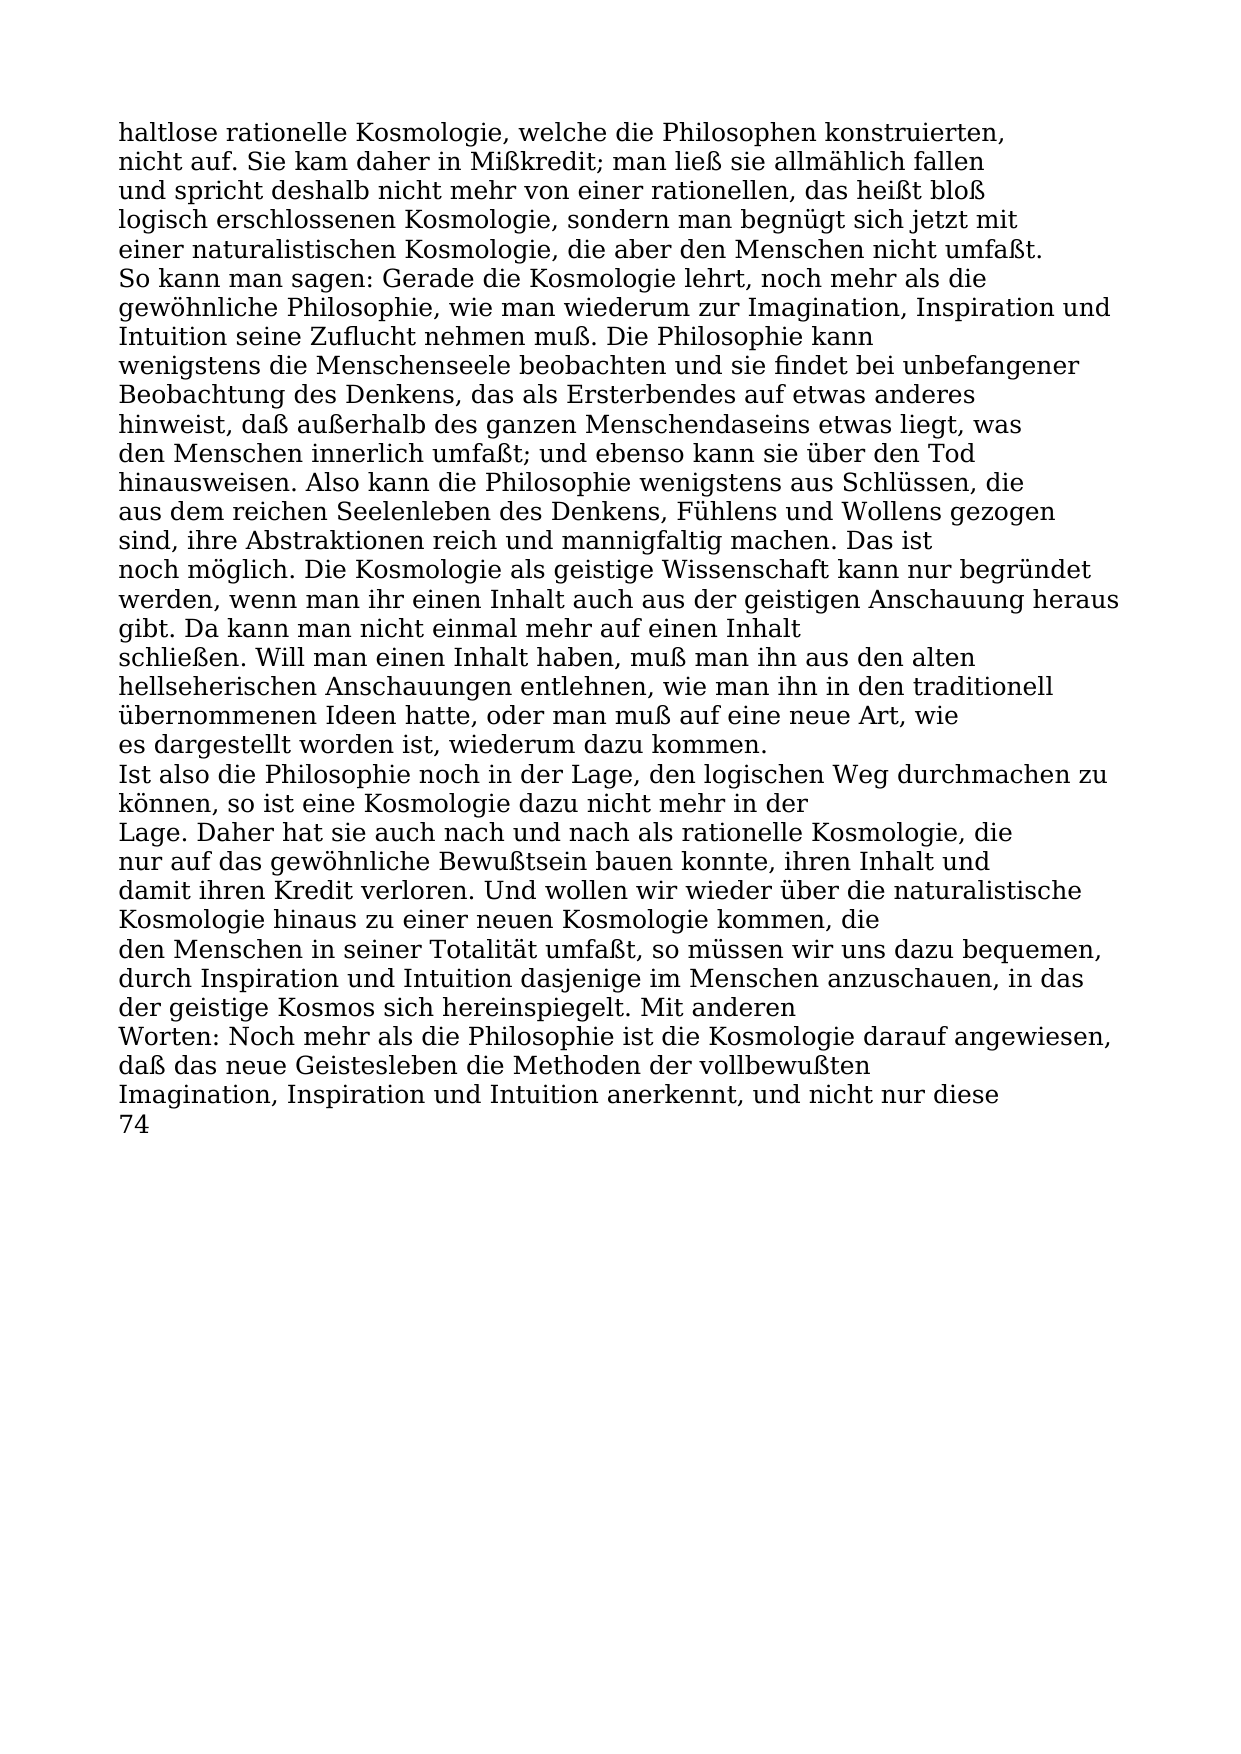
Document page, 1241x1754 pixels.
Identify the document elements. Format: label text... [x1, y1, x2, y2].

text schließen. Will man einen Inhalt haben, muß man ihn aus den alten [118, 643, 1122, 672]
text Imagination, Inspiration und Intuition anerkennt, und nicht nur diese [118, 1081, 1122, 1110]
text es dargestellt worden ist, wiederum dazu kommen. [118, 731, 1122, 760]
text noch möglich. Die Kosmologie als geistige Wissenschaft kann nur begründet werden, wenn man ihr einen Inhalt auch aus der geistigen Anschauung heraus gibt. Da kann man nicht einmal mehr auf einen Inhalt [118, 556, 1122, 643]
text und spricht deshalb nicht mehr von einer rationellen, das heißt bloß [118, 176, 1122, 206]
text hinausweisen. Also kann die Philosophie wenigstens aus Schlüssen, die [118, 468, 1122, 497]
text Ist also die Philosophie noch in der Lage, den logischen Weg durchmachen zu können, so ist eine Kosmologie dazu nicht mehr in der [118, 760, 1122, 818]
text aus dem reichen Seelenleben des Denkens, Fühlens und Wollens gezogen sind, ihre Abstraktionen reich und mannigfaltig machen. Das ist [118, 497, 1122, 556]
text einer naturalistischen Kosmologie, die aber den Menschen nicht umfaßt. [118, 235, 1122, 264]
text nur auf das gewöhnliche Bewußtsein bauen konnte, ihren Inhalt und [118, 847, 1122, 876]
text logisch erschlossenen Kosmologie, sondern man begnügt sich jetzt mit [118, 206, 1122, 235]
text gewöhnliche Philosophie, wie man wiederum zur Imagination, Inspiration und Intuition seine Zuflucht nehmen muß. Die Philosophie kann [118, 293, 1122, 351]
text wenigstens die Menschenseele beobachten und sie findet bei unbefangener Beobachtung des Denkens, das als Ersterbendes auf etwas anderes [118, 351, 1122, 410]
text den Menschen in seiner Totalität umfaßt, so müssen wir uns dazu bequemen, durch Inspiration und Intuition dasjenige im Menschen anzuschauen, in das der geistige Kosmos sich hereinspiegelt. Mit anderen [118, 935, 1122, 1022]
text Worten: Noch mehr als die Philosophie ist die Kosmologie darauf angewiesen, daß das neue Geistesleben die Methoden der vollbewußten [118, 1022, 1122, 1081]
text So kann man sagen: Gerade die Kosmologie lehrt, noch mehr als die [118, 264, 1122, 293]
text hellseherischen Anschauungen entlehnen, wie man ihn in den traditionell übernommenen Ideen hatte, oder man muß auf eine neue Art, wie [118, 672, 1122, 731]
text damit ihren Kredit verloren. Und wollen wir wieder über die naturalistische Kosmologie hinaus zu einer neuen Kosmologie kommen, die [118, 876, 1122, 935]
text hinweist, daß außerhalb des ganzen Menschendaseins etwas liegt, was [118, 410, 1122, 439]
text haltlose rationelle Kosmologie, welche die Philosophen konstruierten, [118, 118, 1122, 147]
text den Menschen innerlich umfaßt; und ebenso kann sie über den Tod [118, 439, 1122, 468]
text Lage. Daher hat sie auch nach und nach als rationelle Kosmologie, die [118, 818, 1122, 847]
text nicht auf. Sie kam daher in Mißkredit; man ließ sie allmählich fallen [118, 147, 1122, 176]
text 74 [118, 1110, 1122, 1139]
